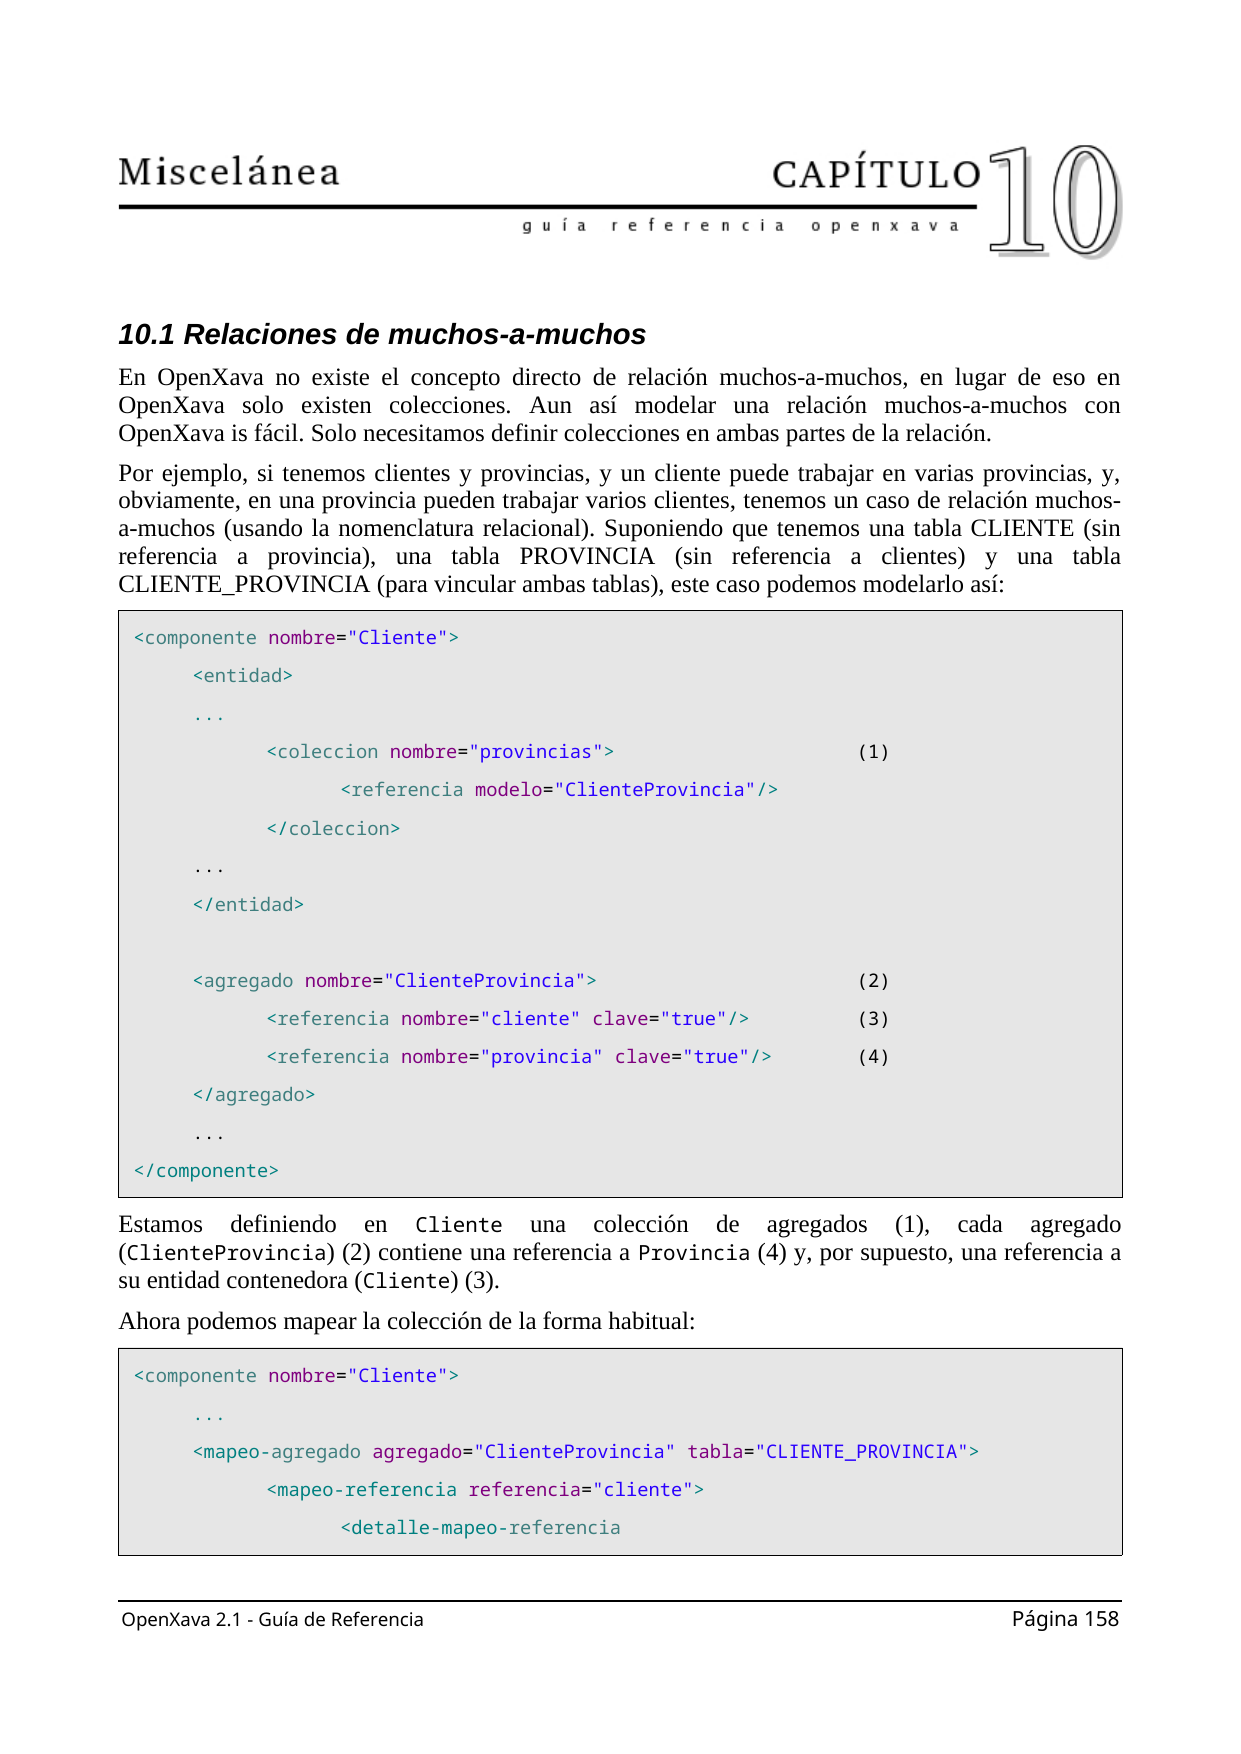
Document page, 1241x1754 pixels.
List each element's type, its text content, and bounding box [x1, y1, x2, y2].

text Ahora podemos mapear la colección de la forma habitual: [118, 1307, 1122, 1335]
text <agregado nombre="ClienteProvincia"> (2) [119, 952, 1122, 990]
subtitle Relaciones de muchos-a-muchos [118, 318, 1122, 351]
text <coleccion nombre="provincias"> (1) [119, 724, 1122, 762]
picture [118, 118, 1123, 289]
text <referencia modelo="ClienteProvincia"/> [119, 762, 1122, 800]
text <entidad> [119, 648, 1122, 686]
text Por ejemplo, si tenemos clientes y provincias, y un cliente puede trabajar en varias provincias, y, obviamente, en una provincia pueden trabajar varios clientes, tenemos un caso de relación muchos-a-muchos (usando la nomenclatura relacional). Suponiendo que tenemos una tabla CLIENTE (sin referencia a provincia), una tabla PROVINCIA (sin referencia a clientes) y una tabla CLIENTE_PROVINCIA (para vincular ambas tablas), este caso podemos modelarlo así: [118, 459, 1122, 597]
subtitle Miscelánea [118, 289, 1122, 293]
text <mapeo-agregado agregado="ClienteProvincia" tabla="CLIENTE_PROVINCIA"> [119, 1423, 1122, 1461]
text ... [119, 1104, 1122, 1142]
text <detalle-mapeo-referencia [119, 1499, 1122, 1555]
text ... [119, 1385, 1122, 1423]
text ... [119, 686, 1122, 724]
text </entidad> [119, 876, 1122, 914]
text <referencia nombre="provincia" clave="true"/> (4) [119, 1028, 1122, 1066]
text </coleccion> [119, 800, 1122, 838]
text En OpenXava no existe el concepto directo de relación muchos-a-muchos, en lugar de eso en OpenXava solo existen colecciones. Aun así modelar una relación muchos-a-muchos con OpenXava is fácil. Solo necesitamos definir colecciones en ambas partes de la relación. [118, 363, 1122, 446]
text Estamos definiendo en Cliente una colección de agregados (1), cada agregado (ClienteProvincia) (2) contiene una referencia a Provincia (4) y, por supuesto, una referencia a su entidad contenedora (Cliente) (3). [118, 1210, 1122, 1295]
text <componente nombre="Cliente"> [119, 1349, 1122, 1385]
text <mapeo-referencia referencia="cliente"> [119, 1461, 1122, 1499]
text </componente> [119, 1142, 1122, 1197]
text ... [119, 838, 1122, 876]
text </agregado> [119, 1066, 1122, 1104]
text <referencia nombre="cliente" clave="true"/> (3) [119, 990, 1122, 1028]
text <componente nombre="Cliente"> [119, 611, 1122, 648]
